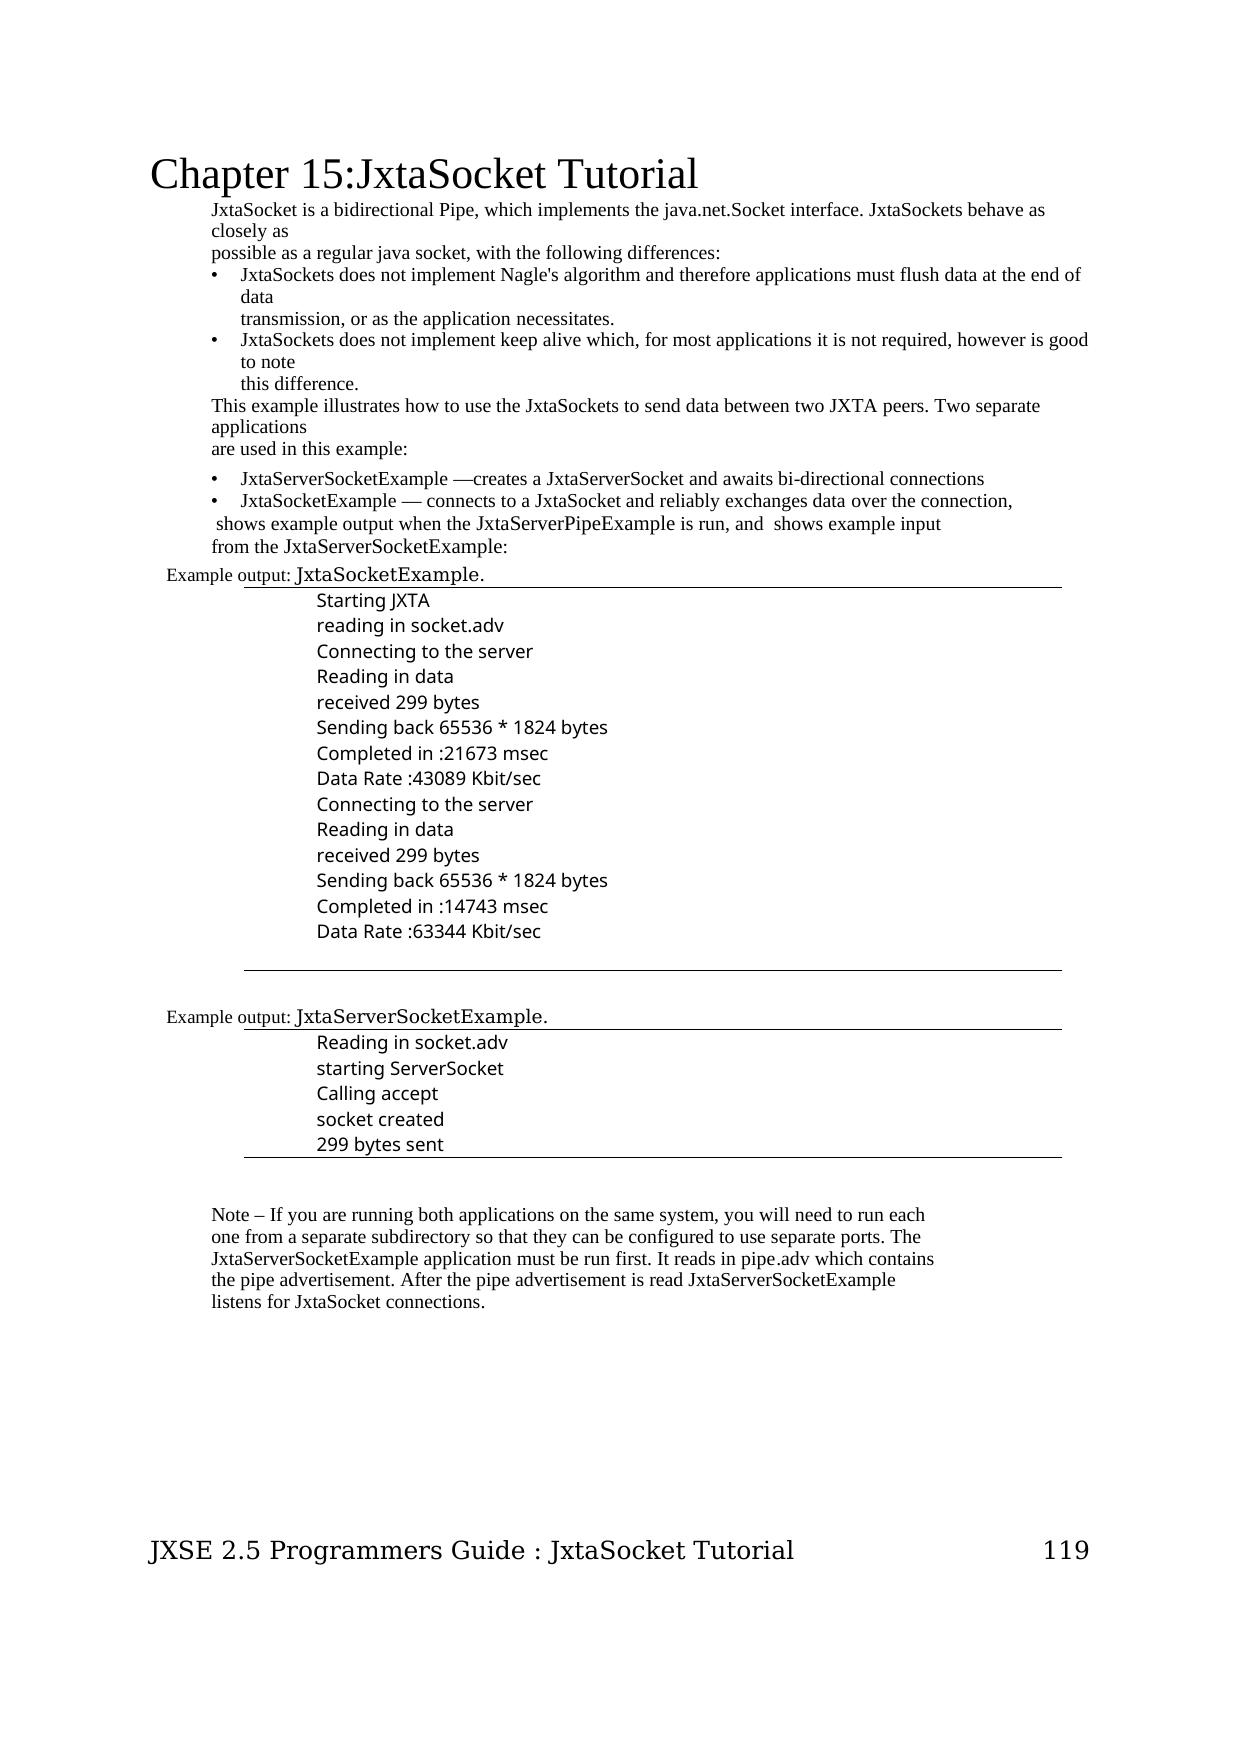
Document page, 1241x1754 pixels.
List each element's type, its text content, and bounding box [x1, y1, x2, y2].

list Example output: JxtaServerSocketExample. [150, 1000, 1090, 1029]
title JxtaSocket Tutorial [150, 150, 1041, 198]
text shows example output when the JxtaServerPipeExample is run, and shows example input from the JxtaServerSocketExample: [211, 512, 942, 558]
list this difference. [211, 373, 1090, 394]
list transmission, or as the application necessitates. [211, 307, 1090, 329]
text are used in this example: [211, 438, 1090, 460]
table_header Starting JXTA reading in socket.adv Connecting to the server Reading in data received 299 bytes Sending back 65536 * 1824 bytes Completed in :21673 msec Data Rate :43089 Kbit/sec Connecting to the server Reading in data received 299 bytes Sending back 65536 * 1824 bytes Completed in :14743 msec Data Rate :63344 Kbit/sec [244, 588, 1062, 970]
list JxtaServerSocketExample —creates a JxtaServerSocket and awaits bi-directional connections [211, 468, 1090, 490]
text This example illustrates how to use the JxtaSockets to send data between two JXTA peers. Two separate applications [211, 394, 1090, 438]
list JxtaSocketExample — connects to a JxtaSocket and reliably exchanges data over the connection, [211, 490, 1090, 512]
text possible as a regular java socket, with the following differences: [211, 242, 1090, 264]
list JxtaSockets does not implement keep alive which, for most applications it is not required, however is good to note [211, 329, 1090, 373]
list JxtaSockets does not implement Nagle's algorithm and therefore applications must flush data at the end of data [211, 264, 1090, 307]
table_header Reading in socket.adv starting ServerSocket Calling accept socket created 299 bytes sent [244, 1030, 1062, 1157]
list Example output: JxtaSocketExample. [150, 558, 1090, 587]
list If you are running both applications on the same system, you will need to run each one from a separate subdirectory so that they can be configured to use separate ports. The JxtaServerSocketExample application must be run first. It reads in pipe.adv which contains the pipe advertisement. After the pipe advertisement is read JxtaServerSocketExample listens for JxtaSocket connections. [211, 1204, 942, 1313]
text JxtaSocket is a bidirectional Pipe, which implements the java.net.Socket interface. JxtaSockets behave as closely as [211, 198, 1090, 242]
